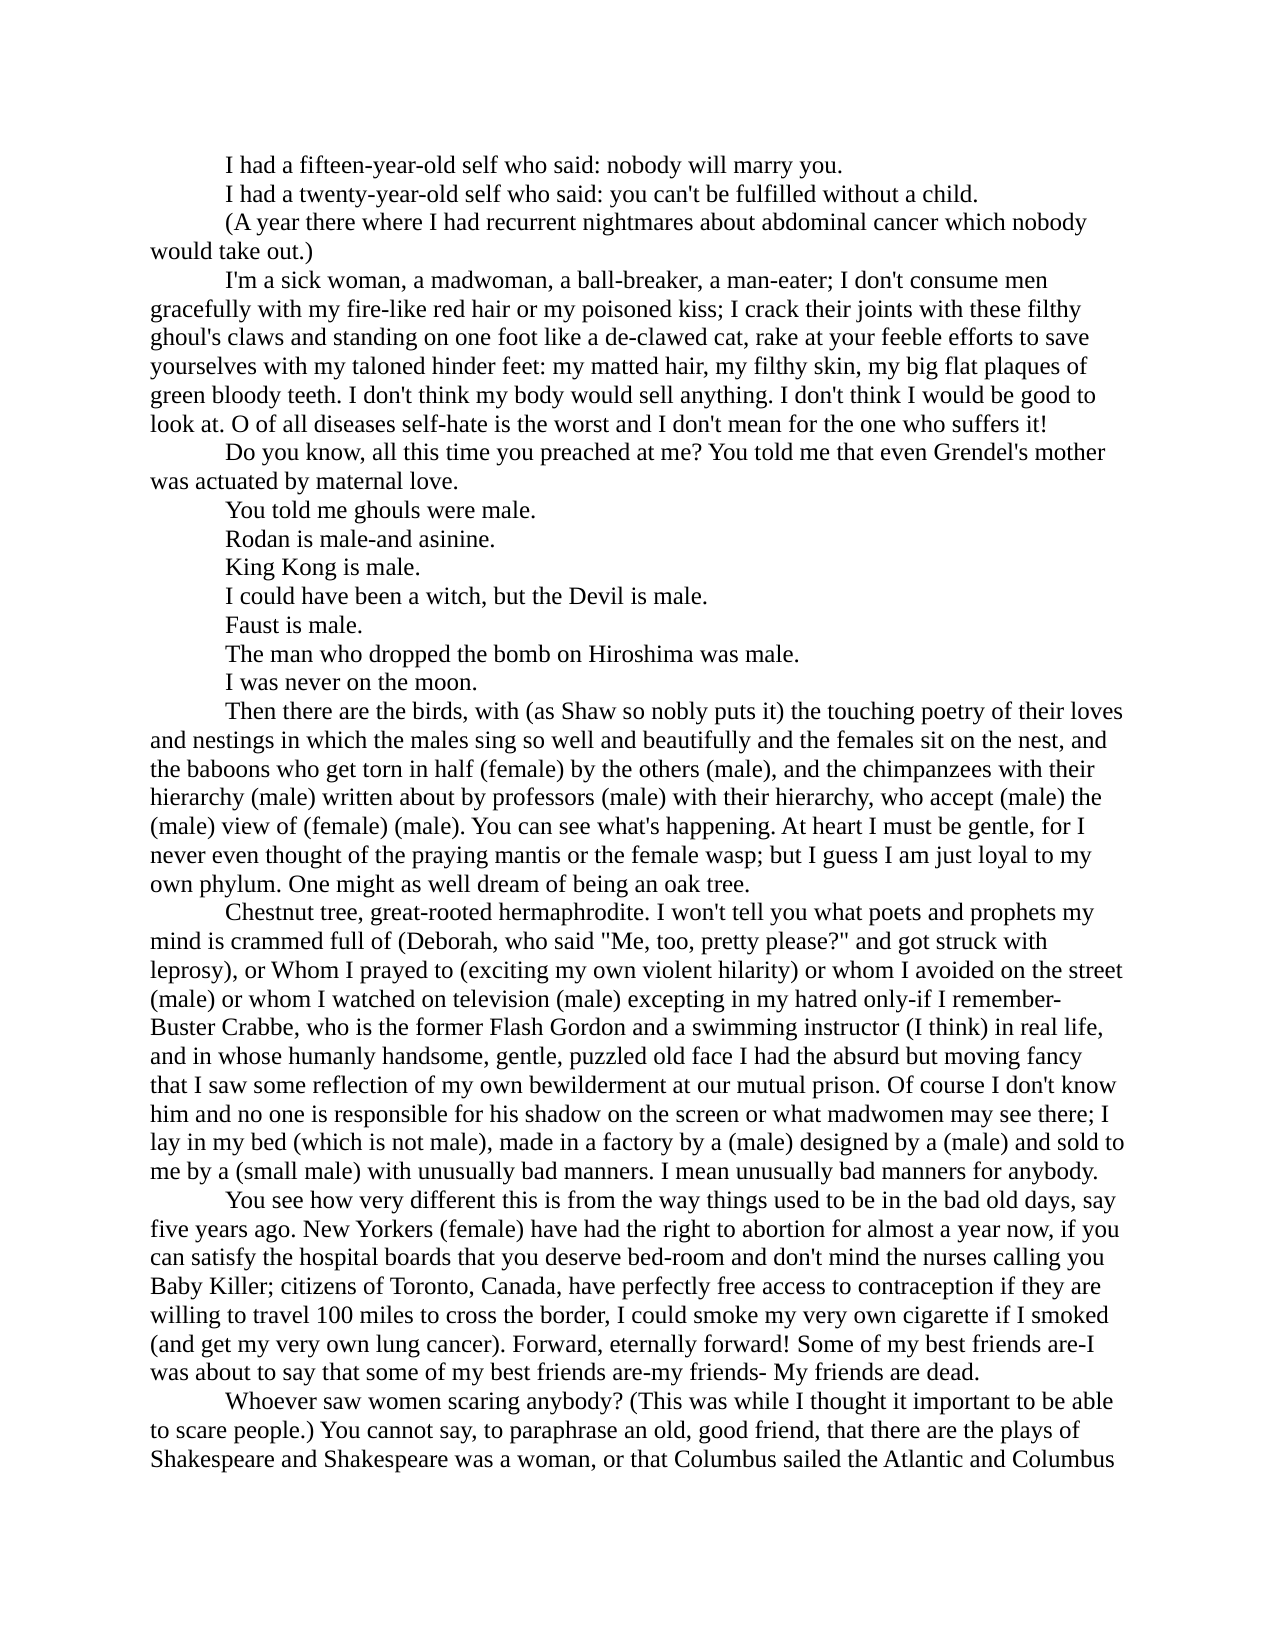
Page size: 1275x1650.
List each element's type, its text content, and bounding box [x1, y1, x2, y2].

text Then there are the birds, with (as Shaw so nobly puts it) the touching poetry of their loves and nestings in which the males sing so well and beautifully and the females sit on the nest, and the baboons who get torn in half (female) by the others (male), and the chimpanzees with their hierarchy (male) written about by professors (male) with their hierarchy, who accept (male) the (male) view of (female) (male). You can see what's happening. At heart I must be gentle, for I never even thought of the praying mantis or the female wasp; but I guess I am just loyal to my own phylum. One might as well dream of being an oak tree. [150, 696, 1125, 897]
text Faust is male. [150, 610, 1125, 639]
text King Kong is male. [150, 552, 1125, 581]
text Do you know, all this time you preached at me? You told me that even Grendel's mother was actuated by maternal love. [150, 437, 1125, 495]
text I had a fifteen-year-old self who said: nobody will marry you. [150, 150, 1125, 179]
text You told me ghouls were male. [150, 495, 1125, 524]
text The man who dropped the bomb on Hiroshima was male. [150, 639, 1125, 667]
text I'm a sick woman, a madwoman, a ball-breaker, a man-eater; I don't consume men gracefully with my fire-like red hair or my poisoned kiss; I crack their joints with these filthy ghoul's claws and standing on one foot like a de-clawed cat, rake at your feeble efforts to save yourselves with my taloned hinder feet: my matted hair, my filthy skin, my big flat plaques of green bloody teeth. I don't think my body would sell anything. I don't think I would be good to look at. O of all diseases self-hate is the worst and I don't mean for the one who suffers it! [150, 265, 1125, 437]
text You see how very different this is from the way things used to be in the bad old days, say five years ago. New Yorkers (female) have had the right to abortion for almost a year now, if you can satisfy the hospital boards that you deserve bed-room and don't mind the nurses calling you Baby Killer; citizens of Toronto, Canada, have perfectly free access to contraception if they are willing to travel 100 miles to cross the border, I could smoke my very own cigarette if I smoked (and get my very own lung cancer). Forward, eternally forward! Some of my best friends are-I was about to say that some of my best friends are-my friends- My friends are dead. [150, 1185, 1125, 1386]
text Chestnut tree, great-rooted hermaphrodite. I won't tell you what poets and prophets my mind is crammed full of (Deborah, who said "Me, too, pretty please?" and got struck with leprosy), or Whom I prayed to (exciting my own violent hilarity) or whom I avoided on the street (male) or whom I watched on television (male) excepting in my hatred only-if I remember-Buster Crabbe, who is the former Flash Gordon and a swimming instructor (I think) in real life, and in whose humanly handsome, gentle, puzzled old face I had the absurd but moving fancy that I saw some reflection of my own bewilderment at our mutual prison. Of course I don't know him and no one is responsible for his shadow on the screen or what madwomen may see there; I lay in my bed (which is not male), made in a factory by a (male) designed by a (male) and sold to me by a (small male) with unusually bad manners. I mean unusually bad manners for anybody. [150, 897, 1125, 1185]
text I was never on the moon. [150, 667, 1125, 696]
text I had a twenty-year-old self who said: you can't be fulfilled without a child. [150, 179, 1125, 207]
text Rodan is male-and asinine. [150, 524, 1125, 552]
text Whoever saw women scaring anybody? (This was while I thought it important to be able to scare people.) You cannot say, to paraphrase an old, good friend, that there are the plays of Shakespeare and Shakespeare was a woman, or that Columbus sailed the Atlantic and Columbus [150, 1386, 1125, 1472]
text I could have been a witch, but the Devil is male. [150, 581, 1125, 610]
text (A year there where I had recurrent nightmares about abdominal cancer which nobody would take out.) [150, 207, 1125, 265]
